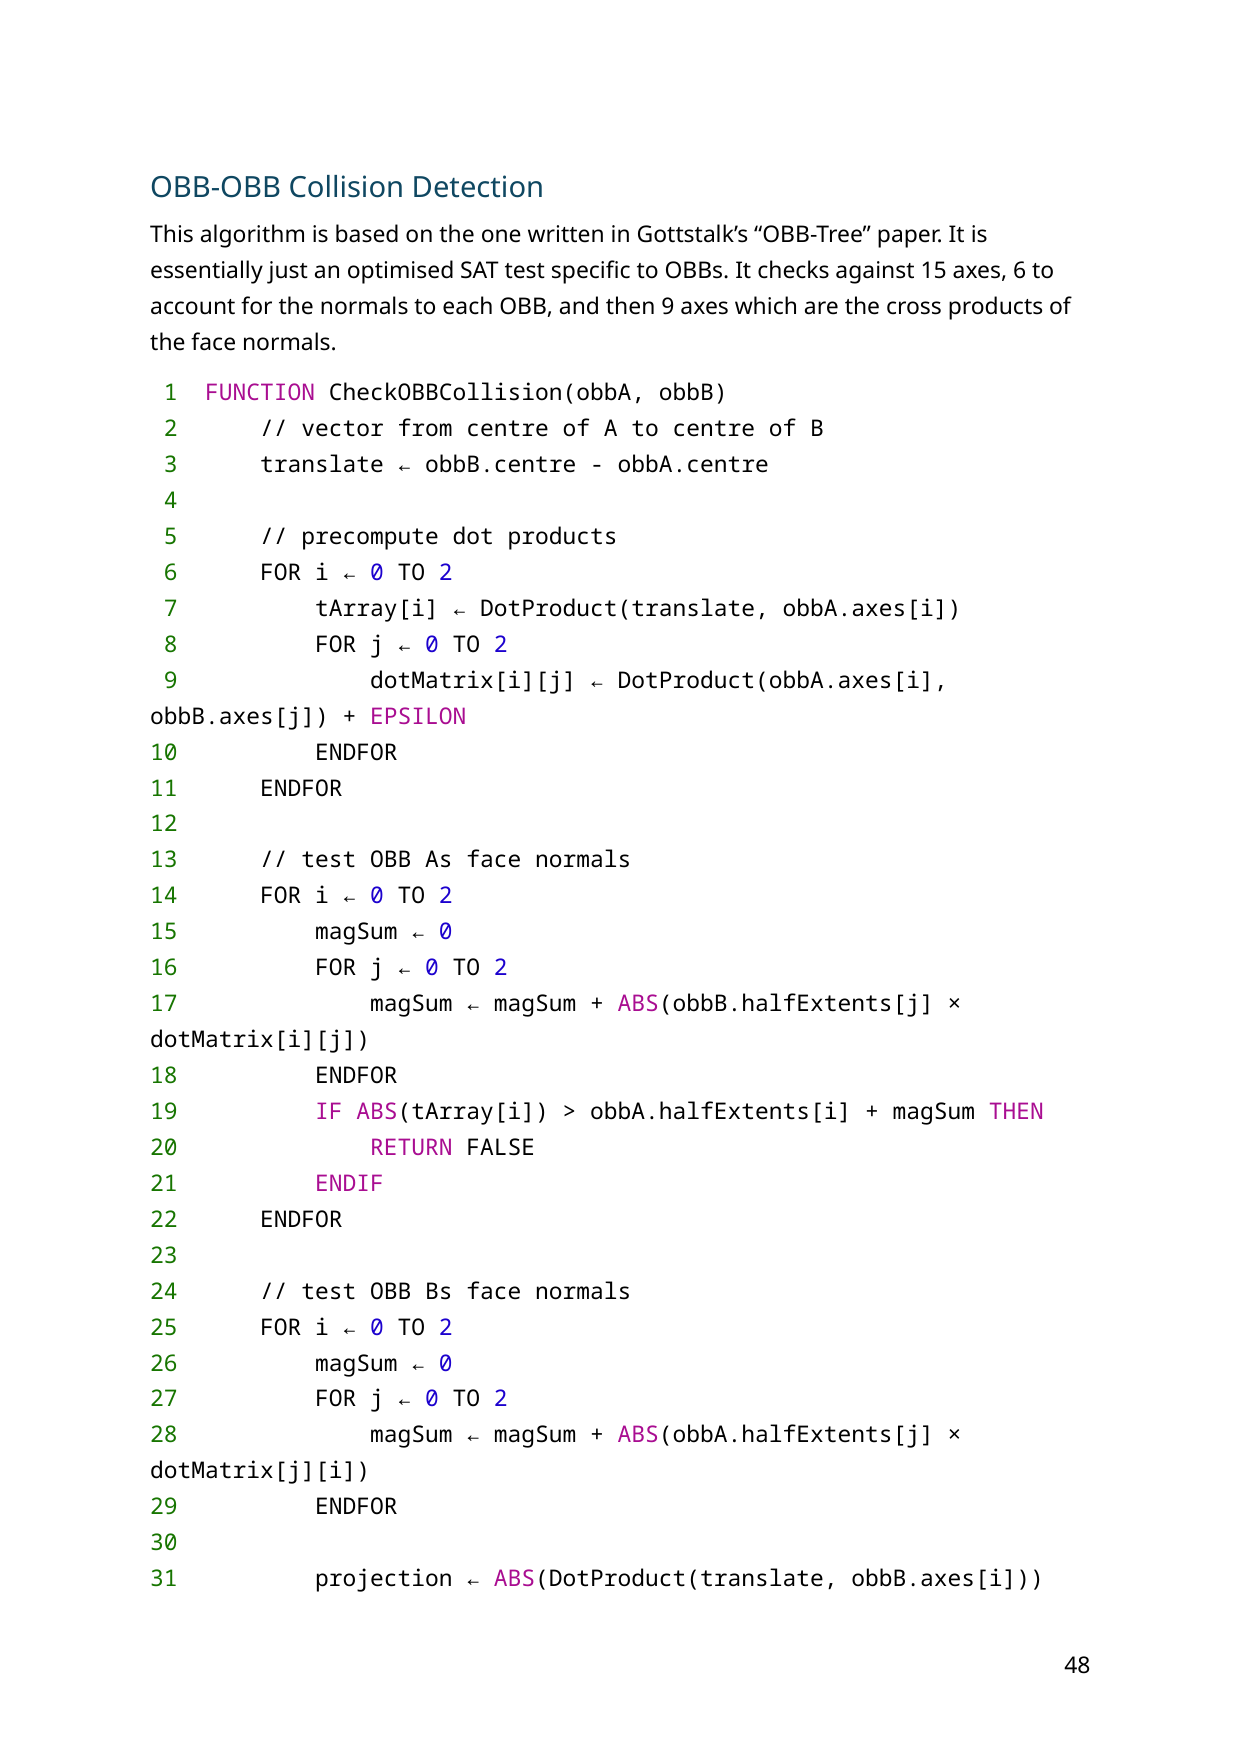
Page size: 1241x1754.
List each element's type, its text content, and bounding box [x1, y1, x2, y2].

text 21 ENDIF [150, 1167, 1090, 1198]
text 29 ENDFOR [150, 1490, 1090, 1521]
text 27 FOR j ← 0 TO 2 [150, 1382, 1090, 1414]
text 2 // vector from centre of A to centre of B [150, 412, 1090, 443]
text 18 ENDFOR [150, 1059, 1090, 1090]
text 10 ENDFOR [150, 736, 1090, 767]
text 19 IF ABS(tArray[i]) > obbA.halfExtents[i] + magSum THEN [150, 1095, 1090, 1126]
text 17 magSum ← magSum + ABS(obbB.halfExtents[j] × dotMatrix[i][j]) [150, 987, 1090, 1054]
text 24 // test OBB Bs face normals [150, 1274, 1090, 1306]
subtitle OBB-OBB Collision Detection [150, 167, 1090, 206]
text 13 // test OBB As face normals [150, 843, 1090, 874]
text 6 FOR i ← 0 TO 2 [150, 556, 1090, 587]
text 15 magSum ← 0 [150, 915, 1090, 946]
text 25 FOR i ← 0 TO 2 [150, 1311, 1090, 1342]
text 4 [150, 484, 1090, 515]
text 22 ENDFOR [150, 1203, 1090, 1234]
text 26 magSum ← 0 [150, 1346, 1090, 1378]
text 9 dotMatrix[i][j] ← DotProduct(obbA.axes[i], obbB.axes[j]) + EPSILON [150, 664, 1090, 731]
text 7 tArray[i] ← DotProduct(translate, obbA.axes[i]) [150, 592, 1090, 623]
text 16 FOR j ← 0 TO 2 [150, 951, 1090, 982]
text 5 // precompute dot products [150, 520, 1090, 551]
text 12 [150, 807, 1090, 839]
text 23 [150, 1239, 1090, 1270]
text 20 RETURN FALSE [150, 1131, 1090, 1162]
text 8 FOR j ← 0 TO 2 [150, 628, 1090, 659]
text This algorithm is based on the one written in Gottstalk’s “OBB-Tree” paper. It is essentially just an optimised SAT test specific to OBBs. It checks against 15 axes, 6 to account for the normals to each OBB, and then 9 axes which are the cross products of the face normals. [150, 218, 1090, 357]
text 11 ENDFOR [150, 771, 1090, 803]
text 1 FUNCTION CheckOBBCollision(obbA, obbB) [150, 376, 1090, 407]
text 30 [150, 1526, 1090, 1557]
text 14 FOR i ← 0 TO 2 [150, 879, 1090, 911]
text 31 projection ← ABS(DotProduct(translate, obbB.axes[i])) [150, 1562, 1090, 1593]
text 3 translate ← obbB.centre - obbA.centre [150, 448, 1090, 479]
text 28 magSum ← magSum + ABS(obbA.halfExtents[j] × dotMatrix[j][i]) [150, 1418, 1090, 1486]
